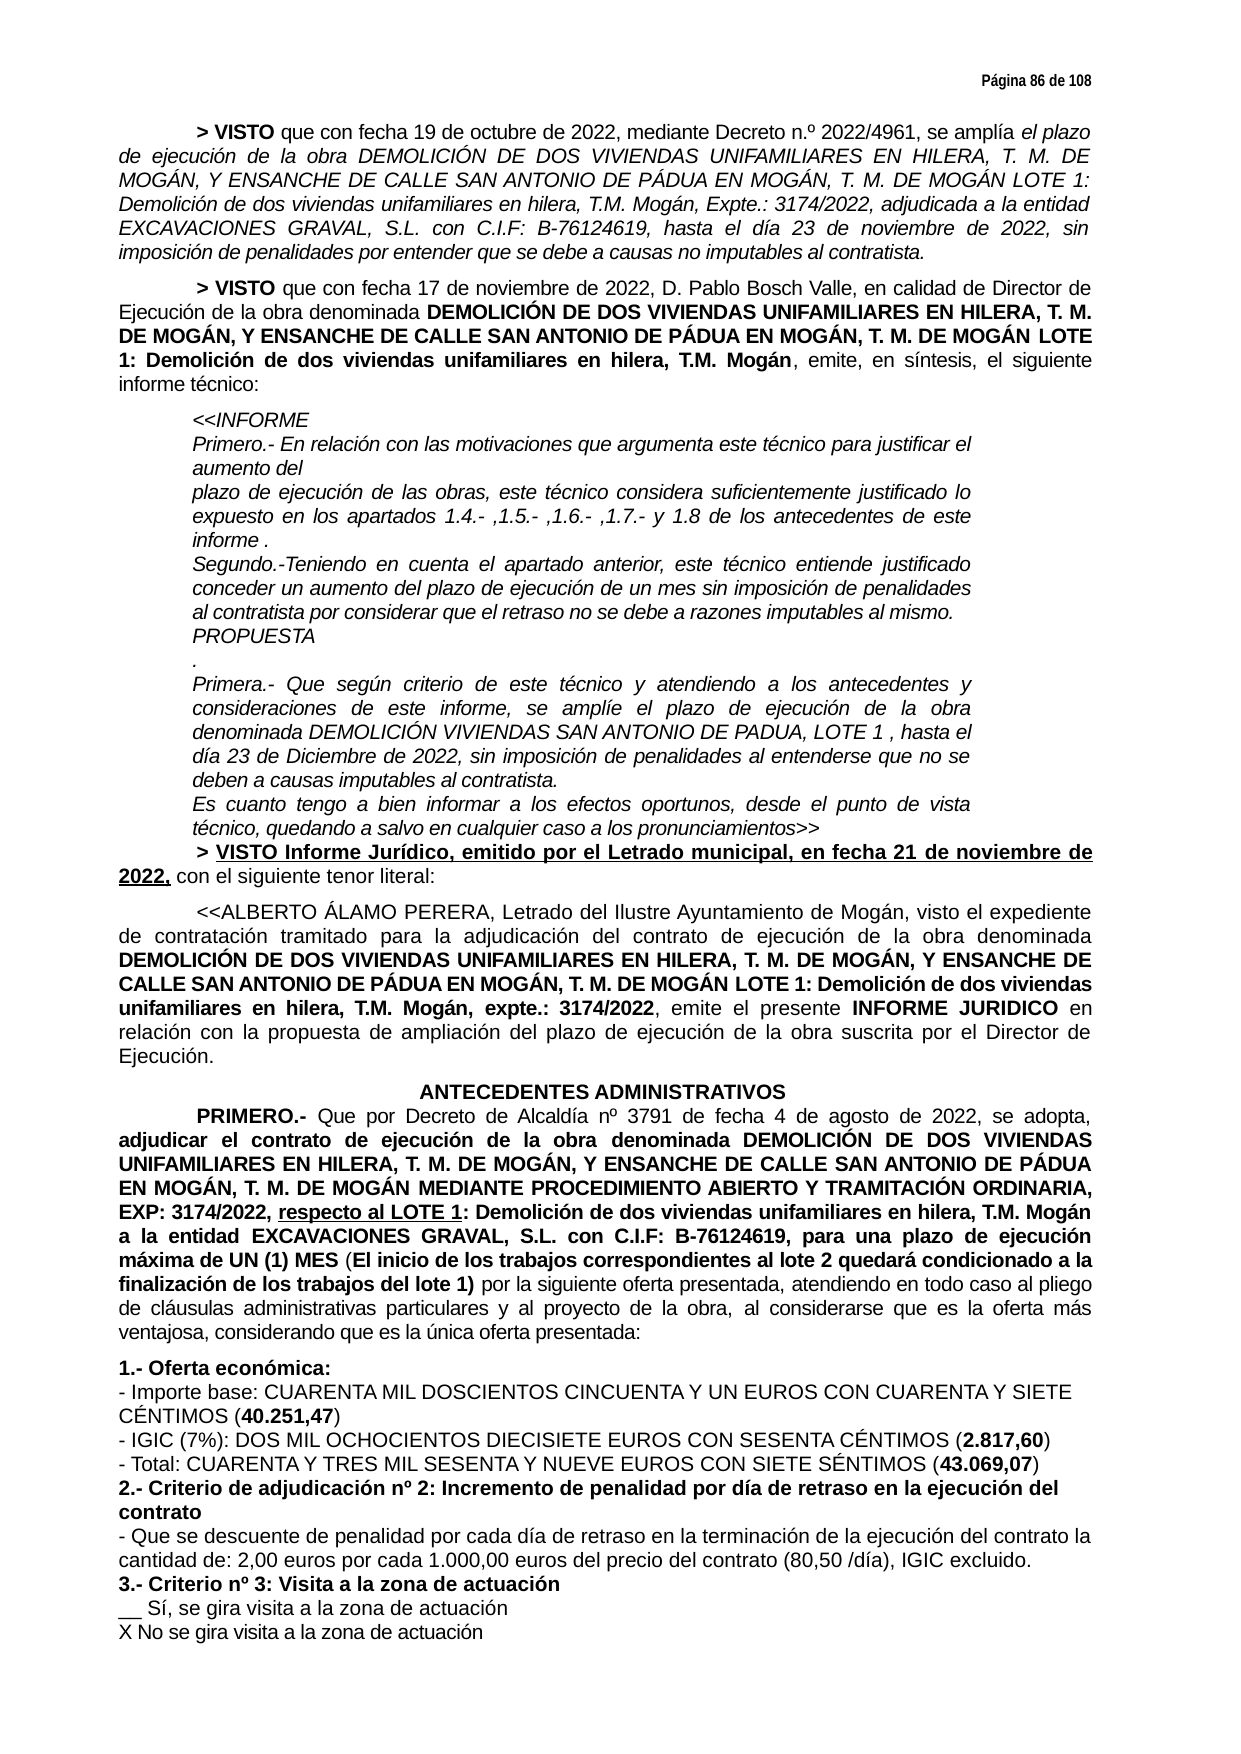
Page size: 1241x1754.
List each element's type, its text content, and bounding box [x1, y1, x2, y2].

text . [192, 648, 974, 672]
text PROPUESTA [192, 624, 974, 648]
text - Importe base: CUARENTA MIL DOSCIENTOS CINCUENTA Y UN EUROS CON CUARENTA Y SIETE CÉNTIMOS (40.251,47) [118, 1380, 1092, 1428]
text > VISTO Informe Jurídico, emitido por el Letrado municipal, en fecha 21 de noviembre de 2022, con el siguiente tenor literal: [118, 839, 1092, 887]
text Primero.- En relación con las motivaciones que argumenta este técnico para justificar el aumento del [192, 432, 974, 480]
text __ Sí, se gira visita a la zona de actuación [118, 1596, 1092, 1620]
text Es cuanto tengo a bien informar a los efectos oportunos, desde el punto de vista técnico, quedando a salvo en cualquier caso a los pronunciamientos>> [192, 792, 974, 839]
text ANTECEDENTES ADMINISTRATIVOS [118, 1080, 1092, 1104]
text <<ALBERTO ÁLAMO PERERA, Letrado del Ilustre Ayuntamiento de Mogán, visto el expediente de contratación tramitado para la adjudicación del contrato de ejecución de la obra denominada DEMOLICIÓN DE DOS VIVIENDAS UNIFAMILIARES EN HILERA, T. M. DE MOGÁN, Y ENSANCHE DE CALLE SAN ANTONIO DE PÁDUA EN MOGÁN, T. M. DE MOGÁN LOTE 1: Demolición de dos viviendas unifamiliares en hilera, T.M. Mogán, expte.: 3174/2022, emite el presente INFORME JURIDICO en relación con la propuesta de ampliación del plazo de ejecución de la obra suscrita por el Director de Ejecución. [118, 900, 1092, 1068]
text 3.- Criterio nº 3: Visita a la zona de actuación [118, 1572, 1092, 1596]
text - IGIC (7%): DOS MIL OCHOCIENTOS DIECISIETE EUROS CON SESENTA CÉNTIMOS (2.817,60) [118, 1428, 1092, 1452]
text Segundo.-Teniendo en cuenta el apartado anterior, este técnico entiende justificado conceder un aumento del plazo de ejecución de un mes sin imposición de penalidades al contratista por considerar que el retraso no se debe a razones imputables al mismo. [192, 552, 974, 624]
text X No se gira visita a la zona de actuación [118, 1620, 1092, 1644]
text plazo de ejecución de las obras, este técnico considera suficientemente justificado lo expuesto en los apartados 1.4.- ,1.5.- ,1.6.- ,1.7.- y 1.8 de los antecedentes de este informe . [192, 480, 974, 552]
text Primera.- Que según criterio de este técnico y atendiendo a los antecedentes y consideraciones de este informe, se amplíe el plazo de ejecución de la obra denominada DEMOLICIÓN VIVIENDAS SAN ANTONIO DE PADUA, LOTE 1 , hasta el día 23 de Diciembre de 2022, sin imposición de penalidades al entenderse que no se deben a causas imputables al contratista. [192, 672, 974, 792]
text > VISTO que con fecha 17 de noviembre de 2022, D. Pablo Bosch Valle, en calidad de Director de Ejecución de la obra denominada DEMOLICIÓN DE DOS VIVIENDAS UNIFAMILIARES EN HILERA, T. M. DE MOGÁN, Y ENSANCHE DE CALLE SAN ANTONIO DE PÁDUA EN MOGÁN, T. M. DE MOGÁN LOTE 1: Demolición de dos viviendas unifamiliares en hilera, T.M. Mogán, emite, en síntesis, el siguiente informe técnico: [118, 276, 1092, 396]
text <<INFORME [192, 408, 974, 432]
text - Total: CUARENTA Y TRES MIL SESENTA Y NUEVE EUROS CON SIETE SÉNTIMOS (43.069,07) [118, 1452, 1092, 1476]
text 1.- Oferta económica: [118, 1356, 1092, 1380]
text > VISTO que con fecha 19 de octubre de 2022, mediante Decreto n.º 2022/4961, se amplía el plazo de ejecución de la obra DEMOLICIÓN DE DOS VIVIENDAS UNIFAMILIARES EN HILERA, T. M. DE MOGÁN, Y ENSANCHE DE CALLE SAN ANTONIO DE PÁDUA EN MOGÁN, T. M. DE MOGÁN LOTE 1: Demolición de dos viviendas unifamiliares en hilera, T.M. Mogán, Expte.: 3174/2022, adjudicada a la entidad EXCAVACIONES GRAVAL, S.L. con C.I.F: B-76124619, hasta el día 23 de noviembre de 2022, sin imposición de penalidades por entender que se debe a causas no imputables al contratista. [118, 120, 1092, 263]
text - Que se descuente de penalidad por cada día de retraso en la terminación de la ejecución del contrato la cantidad de: 2,00 euros por cada 1.000,00 euros del precio del contrato (80,50 /día), IGIC excluido. [118, 1524, 1092, 1572]
text 2.- Criterio de adjudicación nº 2: Incremento de penalidad por día de retraso en la ejecución del contrato [118, 1476, 1092, 1524]
text PRIMERO.- Que por Decreto de Alcaldía nº 3791 de fecha 4 de agosto de 2022, se adopta, adjudicar el contrato de ejecución de la obra denominada DEMOLICIÓN DE DOS VIVIENDAS UNIFAMILIARES EN HILERA, T. M. DE MOGÁN, Y ENSANCHE DE CALLE SAN ANTONIO DE PÁDUA EN MOGÁN, T. M. DE MOGÁN MEDIANTE PROCEDIMIENTO ABIERTO Y TRAMITACIÓN ORDINARIA, EXP: 3174/2022, respecto al LOTE 1: Demolición de dos viviendas unifamiliares en hilera, T.M. Mogán a la entidad EXCAVACIONES GRAVAL, S.L. con C.I.F: B-76124619, para una plazo de ejecución máxima de UN (1) MES (El inicio de los trabajos correspondientes al lote 2 quedará condicionado a la finalización de los trabajos del lote 1) por la siguiente oferta presentada, atendiendo en todo caso al pliego de cláusulas administrativas particulares y al proyecto de la obra, al considerarse que es la oferta más ventajosa, considerando que es la única oferta presentada: [118, 1104, 1092, 1344]
